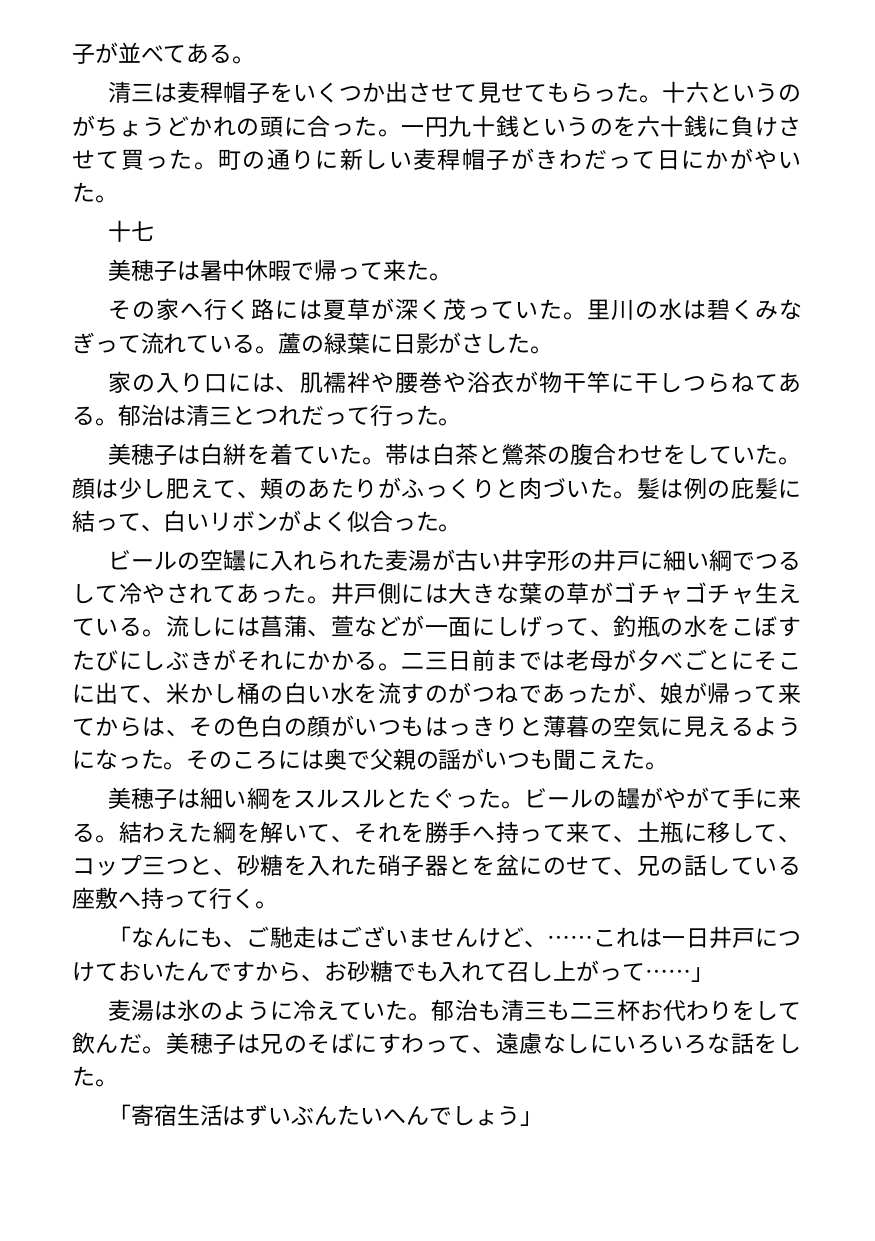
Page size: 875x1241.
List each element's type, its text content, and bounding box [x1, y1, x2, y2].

text 家の入り口には、肌襦袢や腰巻や浴衣が物干竿に干しつらねてある。郁治は清三とつれだって行った。 [72, 365, 802, 431]
text 美穂子は白絣を着ていた。帯は白茶と鶯茶の腹合わせをしていた。顔は少し肥えて、頬のあたりがふっくりと肉づいた。髪は例の庇髪に結って、白いリボンがよく似合った。 [72, 437, 802, 537]
text 美穂子は暑中休暇で帰って来た。 [72, 253, 802, 286]
text ビールの空罎に入れられた麦湯が古い井字形の井戸に細い綱でつるして冷やされてあった。井戸側には大きな葉の草がゴチャゴチャ生えている。流しには菖蒲、萱などが一面にしげって、釣瓶の水をこぼすたびにしぶきがそれにかかる。二三日前までは老母が夕べごとにそこに出て、米かし桶の白い水を流すのがつねであったが、娘が帰って来てからは、その色白の顔がいつもはっきりと薄暮の空気に見えるようになった。そのころには奥で父親の謡がいつも聞こえた。 [72, 543, 802, 775]
text 清三は麦稈帽子をいくつか出させて見せてもらった。十六というのがちょうどかれの頭に合った。一円九十銭というのを六十銭に負けさせて買った。町の通りに新しい麦稈帽子がきわだって日にかがやいた。 [72, 75, 802, 208]
text 子が並べてある。 [72, 36, 802, 69]
text 「なんにも、ご馳走はございませんけど、……これは一日井戸につけておいたんですから、お砂糖でも入れて召し上がって……」 [72, 920, 802, 987]
text 「寄宿生活はずいぶんたいへんでしょう」 [72, 1098, 802, 1131]
text 麦湯は氷のように冷えていた。郁治も清三も二三杯お代わりをして飲んだ。美穂子は兄のそばにすわって、遠慮なしにいろいろな話をした。 [72, 993, 802, 1092]
text 美穂子は細い綱をスルスルとたぐった。ビールの罎がやがて手に来る。結わえた綱を解いて、それを勝手へ持って来て、土瓶に移して、コップ三つと、砂糖を入れた硝子器とを盆にのせて、兄の話している座敷へ持って行く。 [72, 781, 802, 914]
text その家へ行く路には夏草が深く茂っていた。里川の水は碧くみなぎって流れている。蘆の緑葉に日影がさした。 [72, 292, 802, 359]
text 十七 [72, 214, 802, 247]
